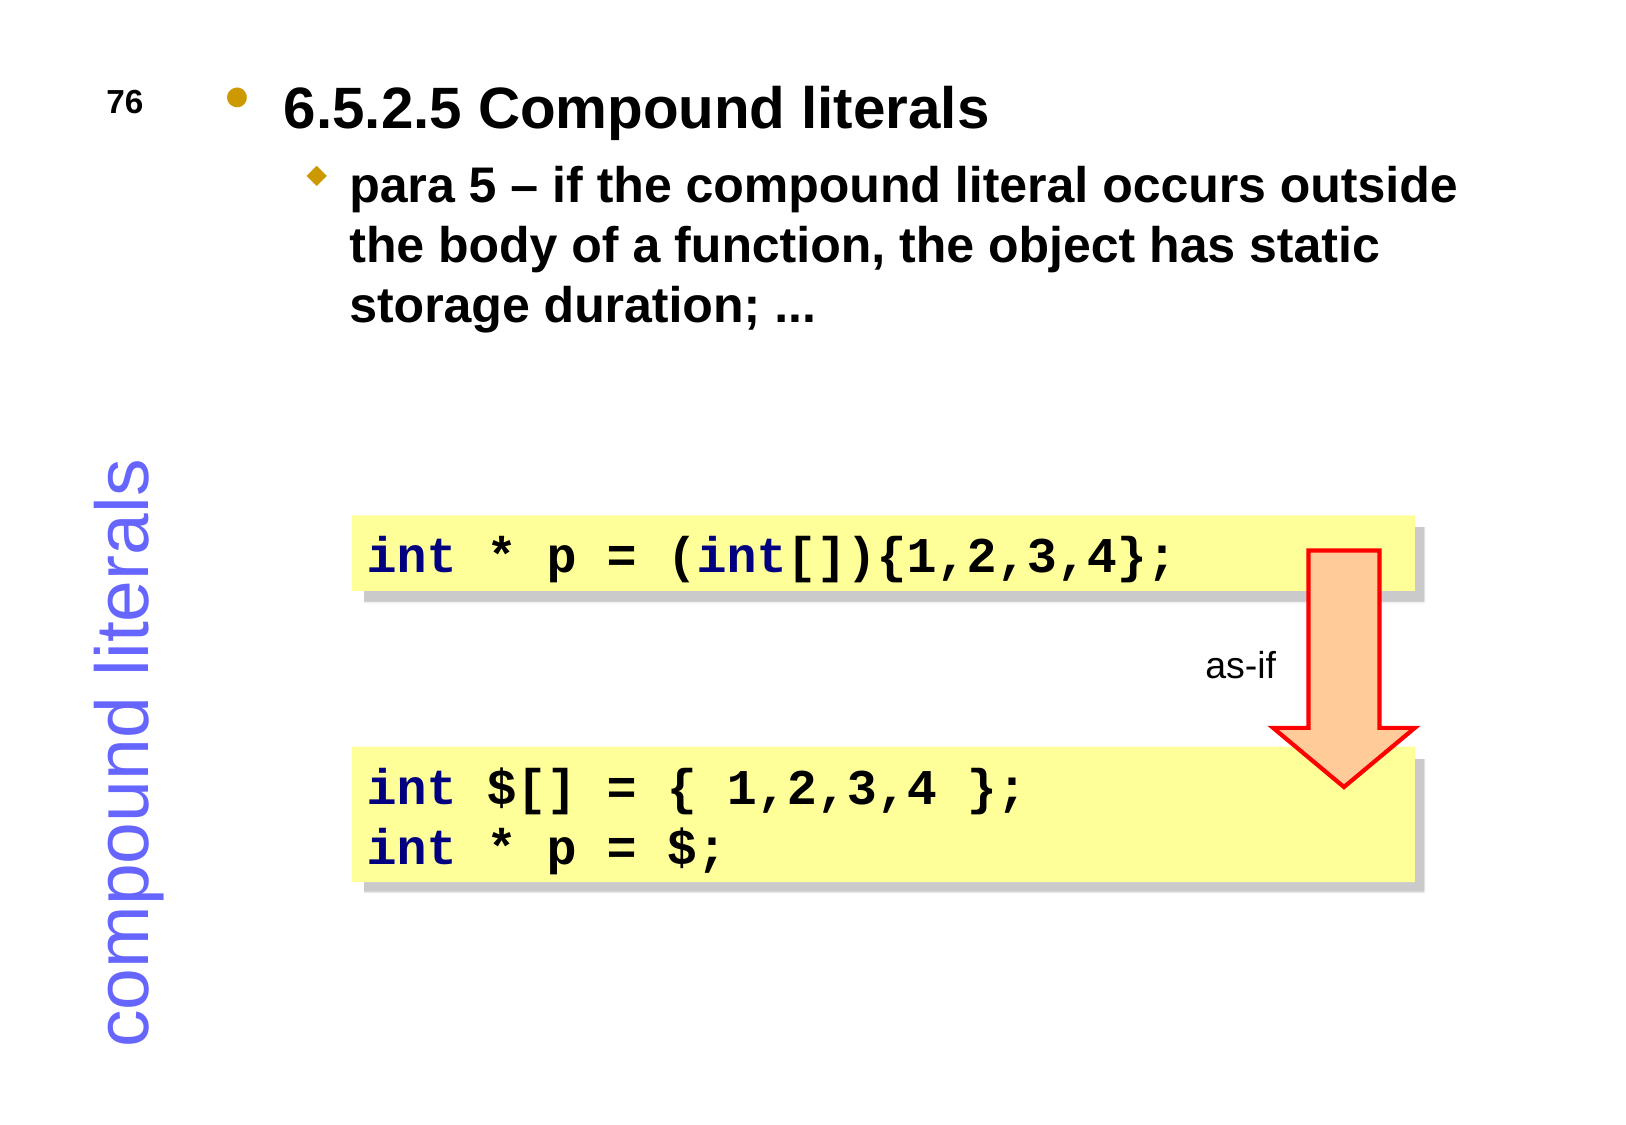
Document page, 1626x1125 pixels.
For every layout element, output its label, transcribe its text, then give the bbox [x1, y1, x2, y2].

text_box int * p = (int[]){1,2,3,4}; [351, 515, 1415, 591]
list 6.5.2.5 Compound literals para 5 – if the compound literal occurs outside the body of a function, the object has static storage duration; ... [212, 62, 1550, 1063]
title compound literals [50, 187, 188, 1063]
text_box as-if [1190, 633, 1333, 694]
text_box [1273, 550, 1415, 788]
text_box int $[] = { 1,2,3,4 }; int * p = $; [351, 746, 1415, 883]
